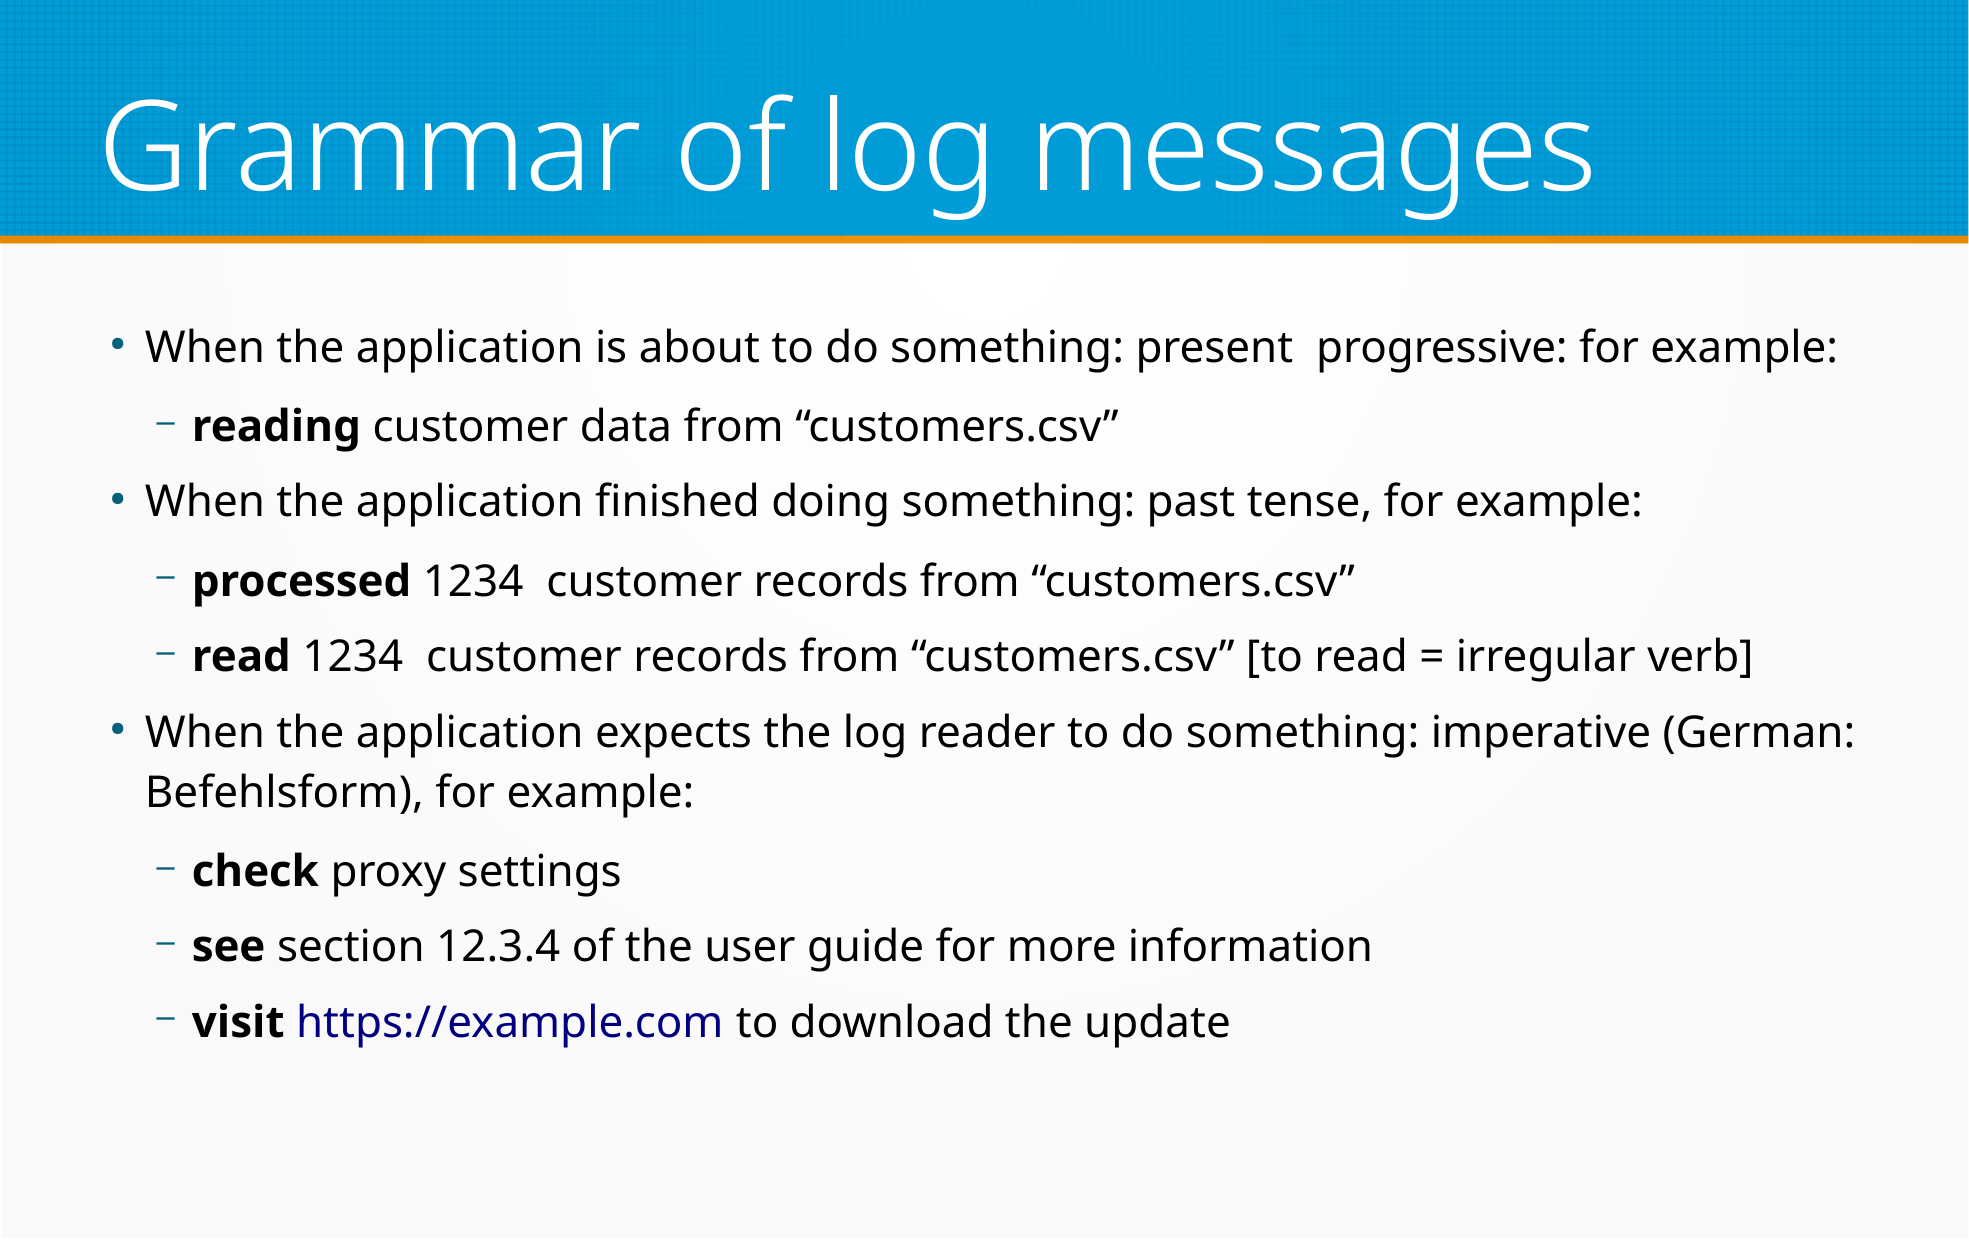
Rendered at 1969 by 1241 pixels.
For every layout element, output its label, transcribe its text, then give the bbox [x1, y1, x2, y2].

picture [0, 236, 1969, 1241]
list When the application is about to do something: present progressive: for example: reading customer data from “customers.csv” When the application finished doing something: past tense, for example: processed 1234 customer records from “customers.csv” read 1234 customer records from “customers.csv” [to read = irregular verb] When the application expects the log reader to do something: imperative (German: Befehlsform), for example: check proxy settings see section 12.3.4 of the user guide for more information visit https://example.com to download the update [98, 315, 1861, 1081]
title Grammar of log messages [98, 19, 1870, 227]
